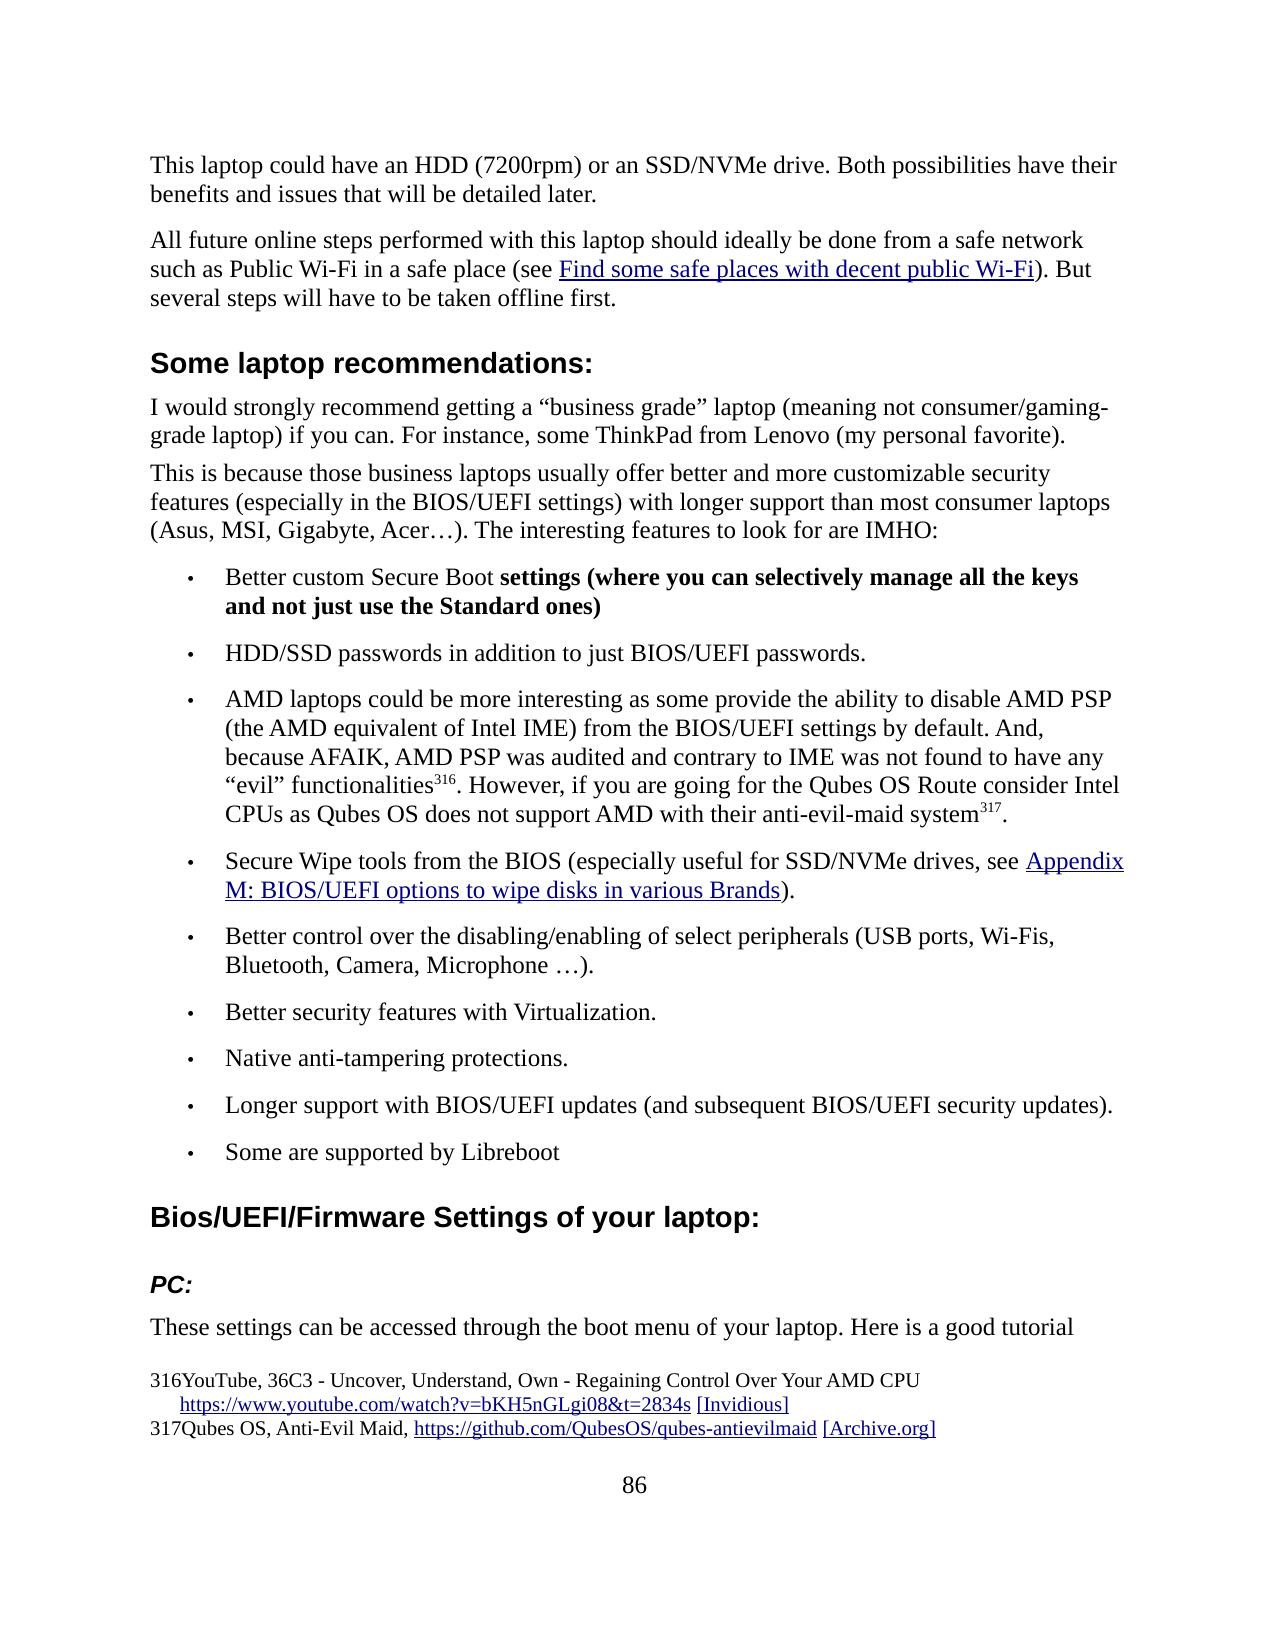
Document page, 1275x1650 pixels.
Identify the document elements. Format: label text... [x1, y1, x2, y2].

list Better control over the disabling/enabling of select peripherals (USB ports, Wi-Fis, Bluetooth, Camera, Microphone …). [187, 921, 1125, 979]
text I would strongly recommend getting a “business grade” laptop (meaning not consumer/gaming-grade laptop) if you can. For instance, some ThinkPad from Lenovo (my personal favorite). [150, 392, 1125, 449]
list Some are supported by Libreboot [187, 1137, 1125, 1166]
text All future online steps performed with this laptop should ideally be done from a safe network such as Public Wi-Fi in a safe place (see Find some safe places with decent public Wi-Fi). But several steps will have to be taken offline first. [150, 225, 1125, 312]
list HDD/SSD passwords in addition to just BIOS/UEFI passwords. [187, 638, 1125, 666]
list Better custom Secure Boot settings (where you can selectively manage all the keys and not just use the Standard ones) [187, 562, 1125, 620]
text These settings can be accessed through the boot menu of your laptop. Here is a good tutorial [150, 1312, 1125, 1340]
text This laptop could have an HDD (7200rpm) or an SSD/NVMe drive. Both possibilities have their benefits and issues that will be detailed later. [150, 150, 1125, 207]
subtitle Some laptop recommendations: [150, 346, 1125, 379]
list YouTube, 36C3 - Uncover, Understand, Own - Regaining Control Over Your AMD CPU https://www.youtube.com/watch?v=bKH5nGLgi08&t=2834s [Invidious] [150, 1368, 1125, 1416]
text This is because those business laptops usually offer better and more customizable security features (especially in the BIOS/UEFI settings) with longer support than most consumer laptops (Asus, MSI, Gigabyte, Acer…). The interesting features to look for are IMHO: [150, 458, 1125, 544]
list Longer support with BIOS/UEFI updates (and subsequent BIOS/UEFI security updates). [187, 1090, 1125, 1119]
subtitle Bios/UEFI/Firmware Settings of your laptop: [150, 1199, 1125, 1233]
list Secure Wipe tools from the BIOS (especially useful for SSD/NVMe drives, see Appendix M: BIOS/UEFI options to wipe disks in various Brands). [187, 846, 1125, 903]
list Native anti-tampering protections. [187, 1043, 1125, 1072]
list AMD laptops could be more interesting as some provide the ability to disable AMD PSP (the AMD equivalent of Intel IME) from the BIOS/UEFI settings by default. And, because AFAIK, AMD PSP was audited and contrary to IME was not found to have any “evil” functionalities. However, if you are going for the Qubes OS Route consider Intel CPUs as Qubes OS does not support AMD with their anti-evil-maid system. [187, 684, 1125, 828]
list Qubes OS, Anti-Evil Maid, https://github.com/QubesOS/qubes-antievilmaid [Archive.org] [150, 1416, 1125, 1440]
subtitle PC: [150, 1271, 1125, 1299]
list Better security features with Virtualization. [187, 997, 1125, 1026]
